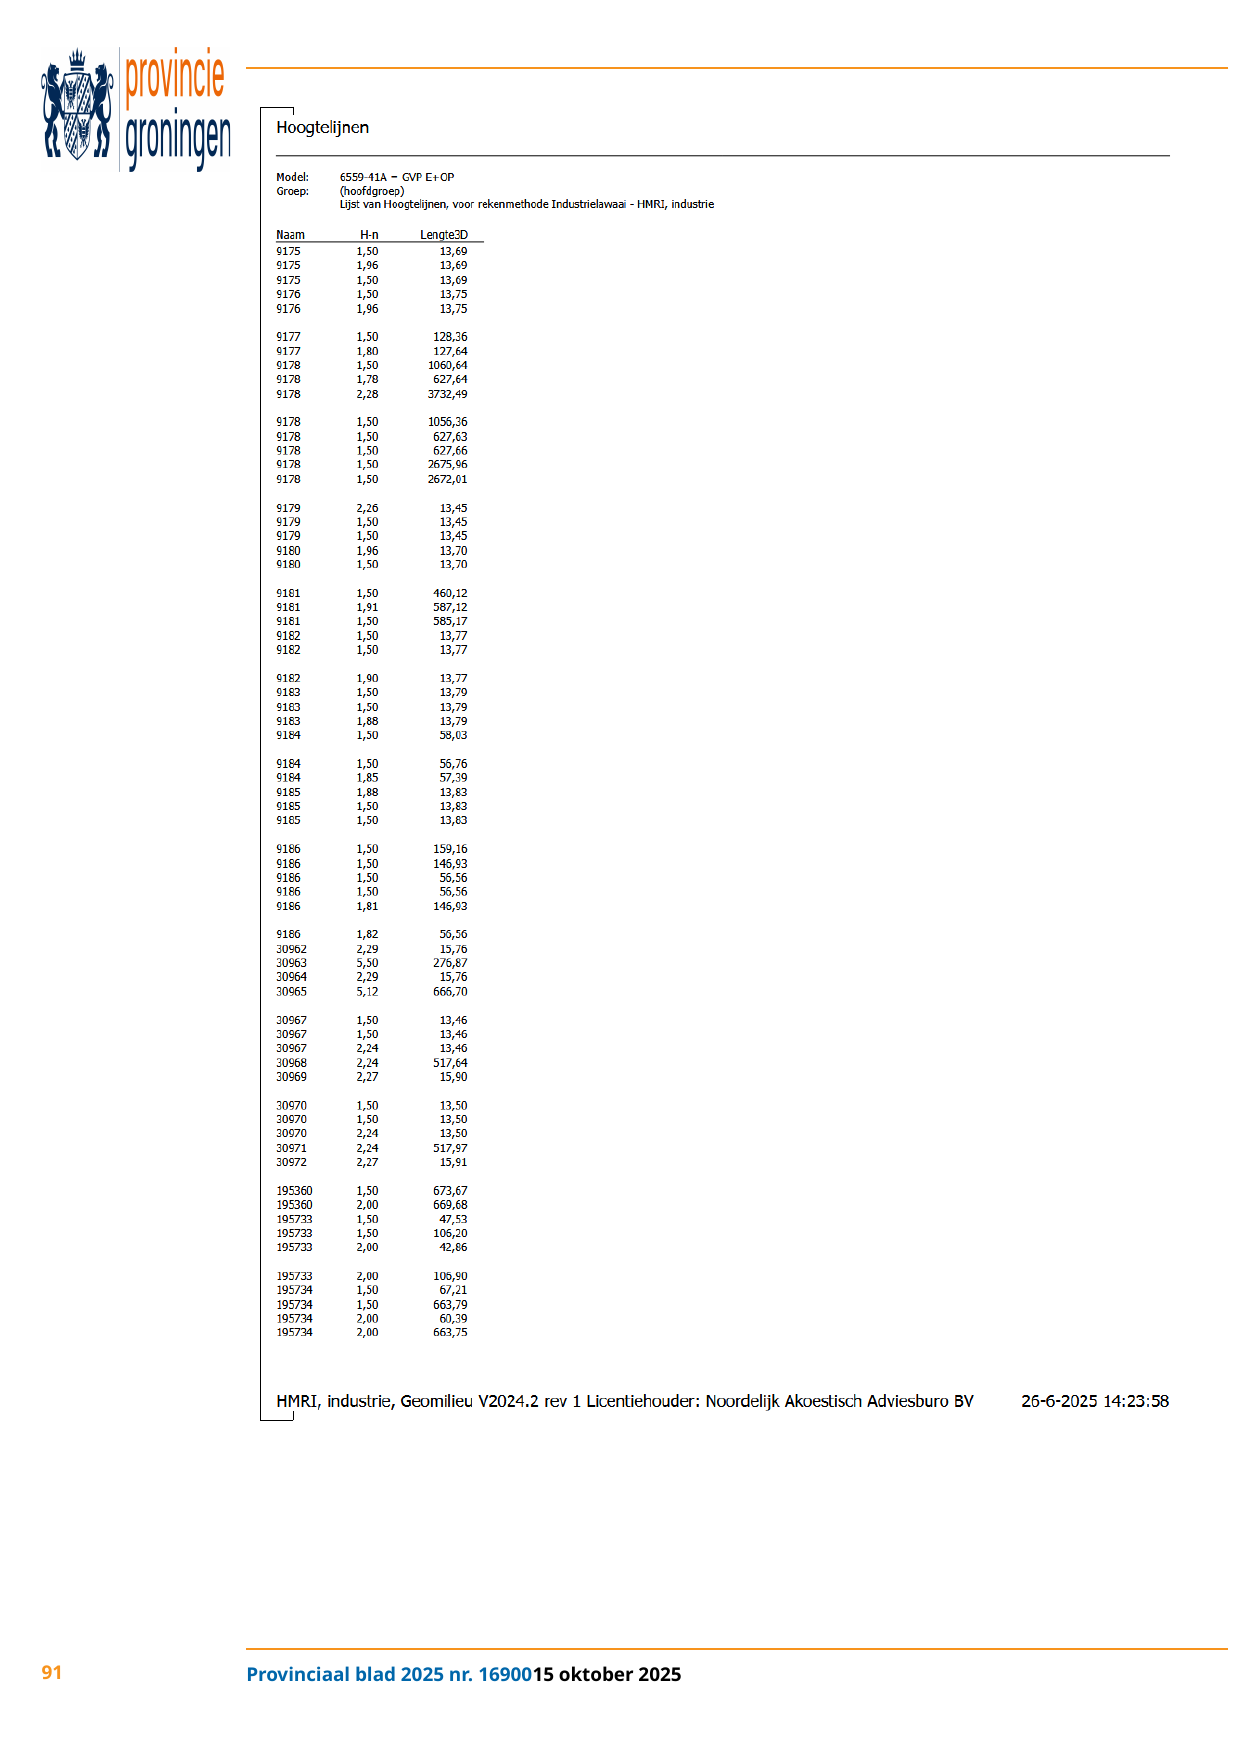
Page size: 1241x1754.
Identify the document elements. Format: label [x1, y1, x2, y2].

picture [268, 115, 1173, 1411]
picture [41, 47, 231, 172]
